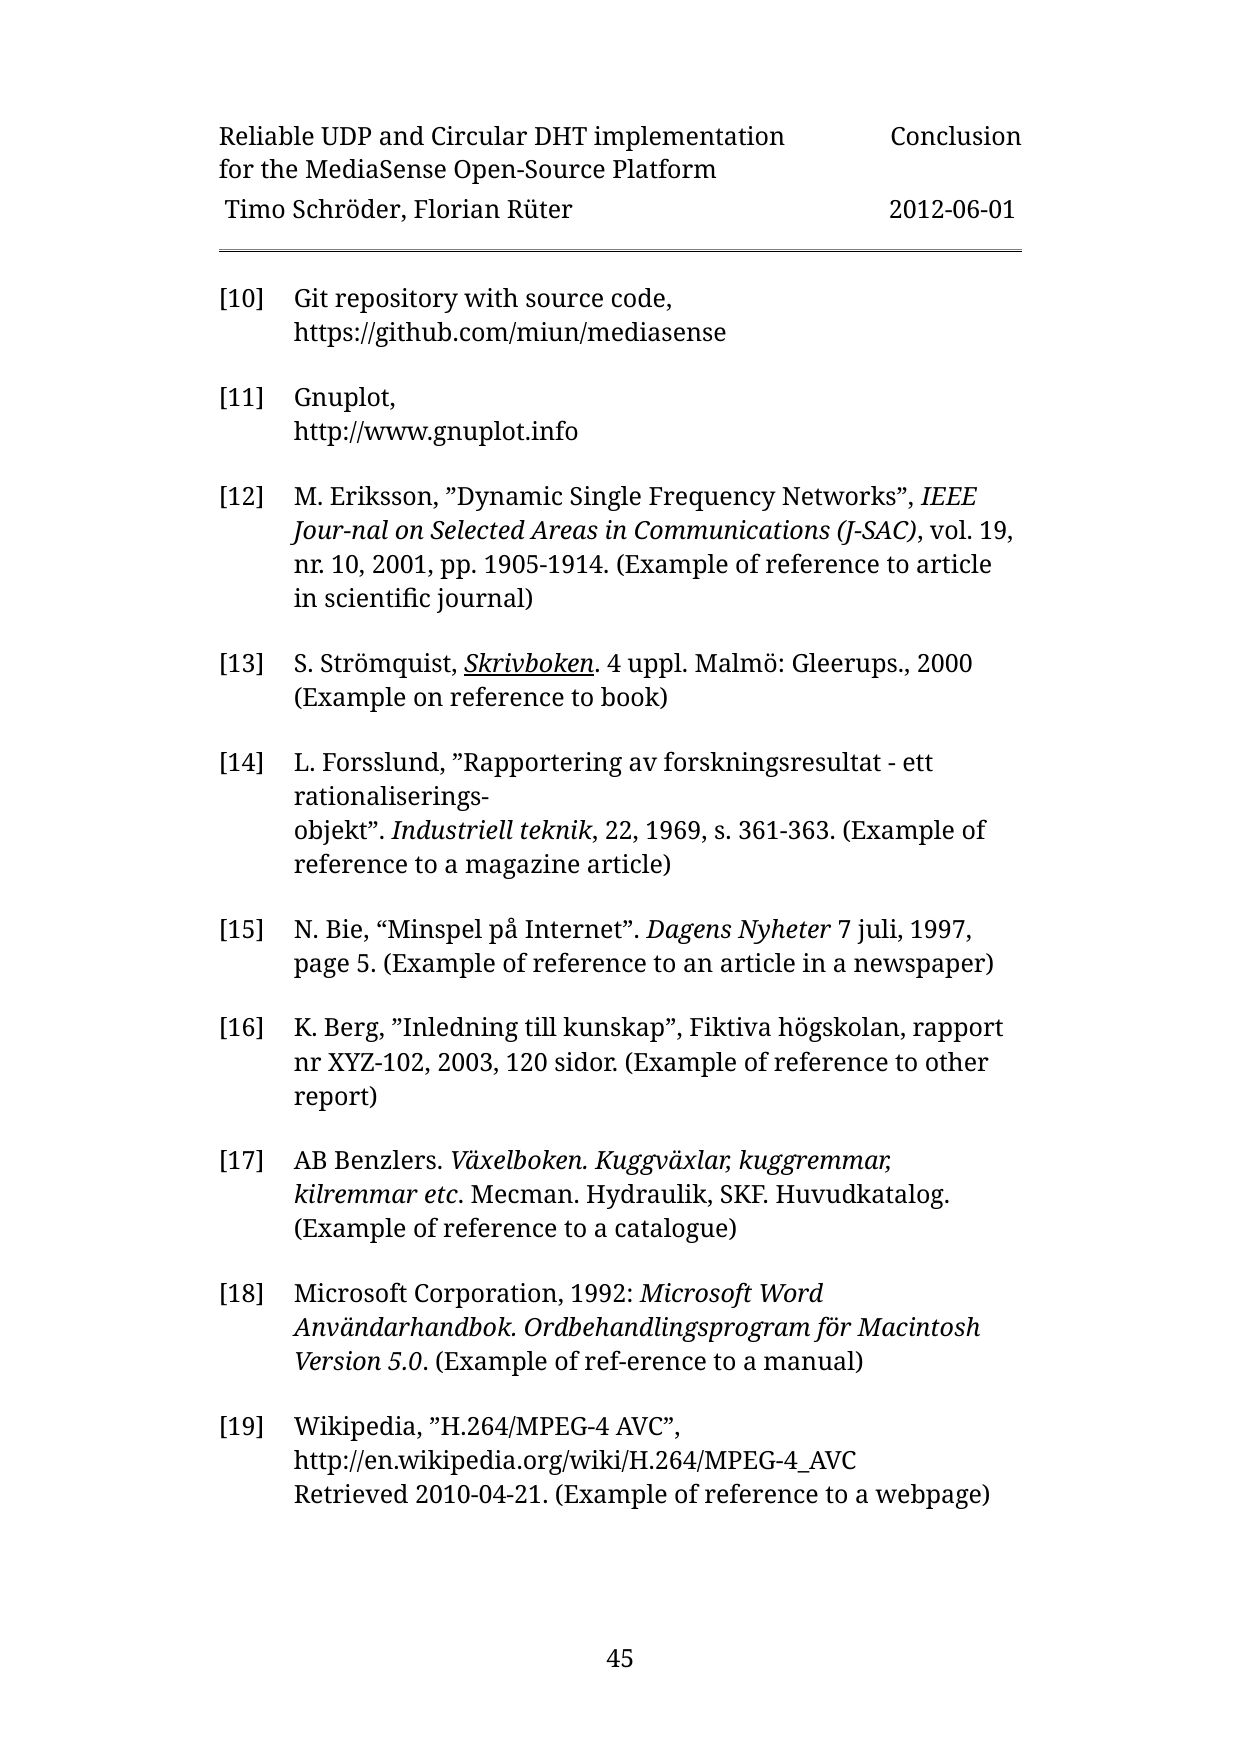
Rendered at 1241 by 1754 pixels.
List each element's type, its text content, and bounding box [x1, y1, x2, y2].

list Git repository with source code, https://github.com/miun/mediasense [218, 281, 1022, 349]
list K. Berg, ”Inledning till kunskap”, Fiktiva högskolan, rapport nr XYZ-102, 2003, 120 sidor. (Example of reference to other report) [218, 1010, 1022, 1112]
list AB Benzlers. Växelboken. Kuggväxlar, kuggremmar, kilremmar etc. Mecman. Hydraulik, SKF. Huvudkatalog. (Example of reference to a catalogue) [218, 1143, 1022, 1245]
list Wikipedia, ”H.264/MPEG-4 AVC”, http://en.wikipedia.org/wiki/H.264/MPEG-4_AVC Retrieved 2010-04-21. (Example of reference to a webpage) [218, 1409, 1022, 1511]
list M. Eriksson, ”Dynamic Single Frequency Networks”, IEEE Jour-nal on Selected Areas in Communications (J-SAC), vol. 19, nr. 10, 2001, pp. 1905-1914. (Example of reference to article in scientific journal) [218, 478, 1022, 615]
list S. Strömquist, Skrivboken. 4 uppl. Malmö: Gleerups., 2000 (Example on reference to book) [218, 645, 1022, 713]
list N. Bie, “Minspel på Internet”. Dagens Nyheter 7 juli, 1997, page 5. (Example of reference to an article in a newspaper) [218, 911, 1022, 979]
list Gnuplot, http://www.gnuplot.info [218, 379, 1022, 448]
list L. Forsslund, ”Rapportering av forskningsresultat - ett rationaliserings- objekt”. Industriell teknik, 22, 1969, s. 361-363. (Example of reference to a magazine article) [218, 744, 1022, 881]
list Microsoft Corporation, 1992: Microsoft Word Användarhandbok. Ordbehandlingsprogram för Macintosh Version 5.0. (Example of ref-erence to a manual) [218, 1276, 1022, 1378]
